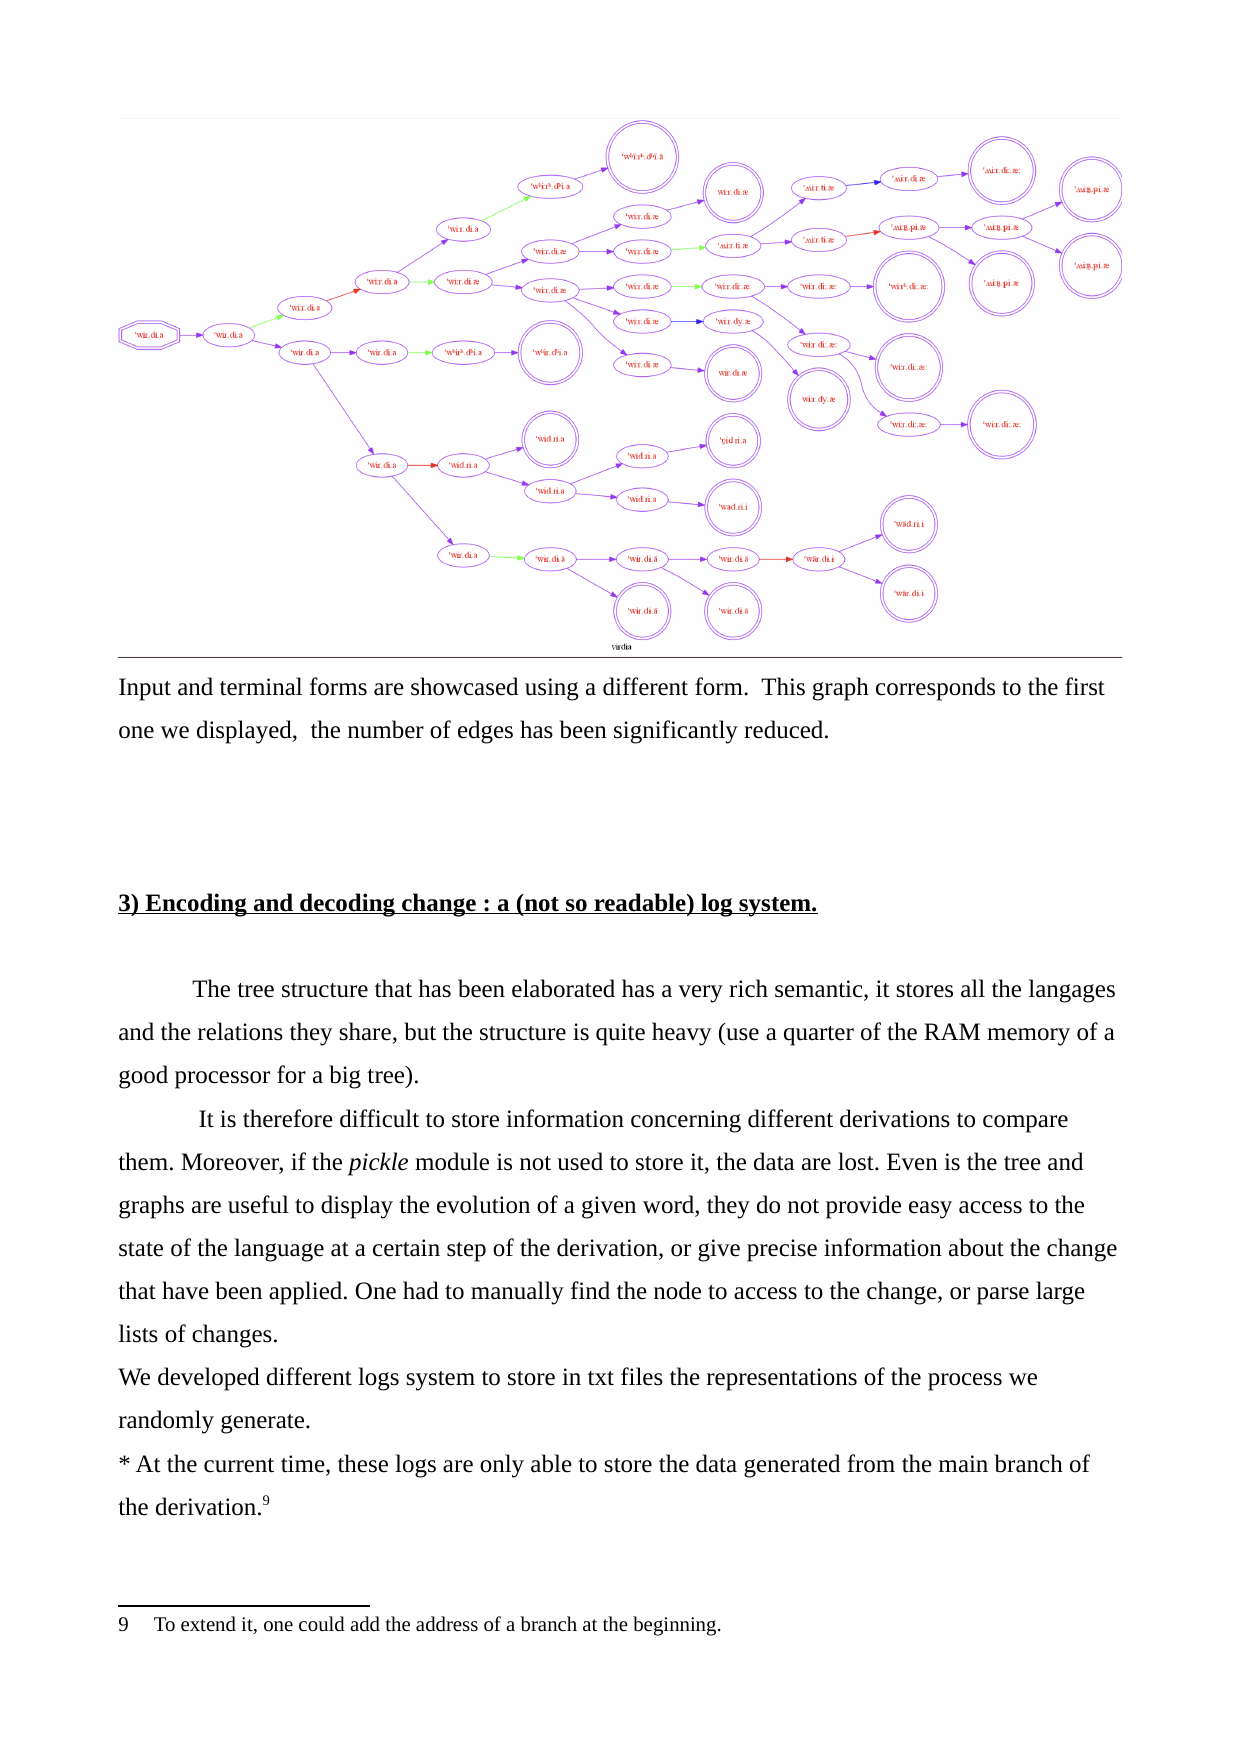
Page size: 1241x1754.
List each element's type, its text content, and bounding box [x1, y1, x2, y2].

text * At the current time, these logs are only able to store the data generated from the main branch of the derivation. [118, 1449, 1122, 1521]
text The tree structure that has been elaborated has a very rich semantic, it stores all the langages and the relations they share, but the structure is quite heavy (use a quarter of the RAM memory of a good processor for a big tree). [118, 974, 1122, 1089]
text Input and terminal forms are showcased using a different form. This graph corresponds to the first one we displayed, the number of edges has been significantly reduced. [118, 658, 1122, 744]
text It is therefore difficult to store information concerning different derivations to compare them. Moreover, if the pickle module is not used to store it, the data are lost. Even is the tree and graphs are useful to display the evolution of a given word, they do not provide easy access to the state of the language at a certain step of the derivation, or give precise information about the change that have been applied. One had to manually find the node to access to the change, or parse large lists of changes. [118, 1104, 1122, 1348]
text We developed different logs system to store in txt files the representations of the process we randomly generate. [118, 1362, 1122, 1434]
text 3) Encoding and decoding change : a (not so readable) log system. [118, 888, 1122, 917]
text To extend it, one could add the address of a branch at the beginning. [118, 1612, 1122, 1636]
picture [118, 118, 1123, 658]
